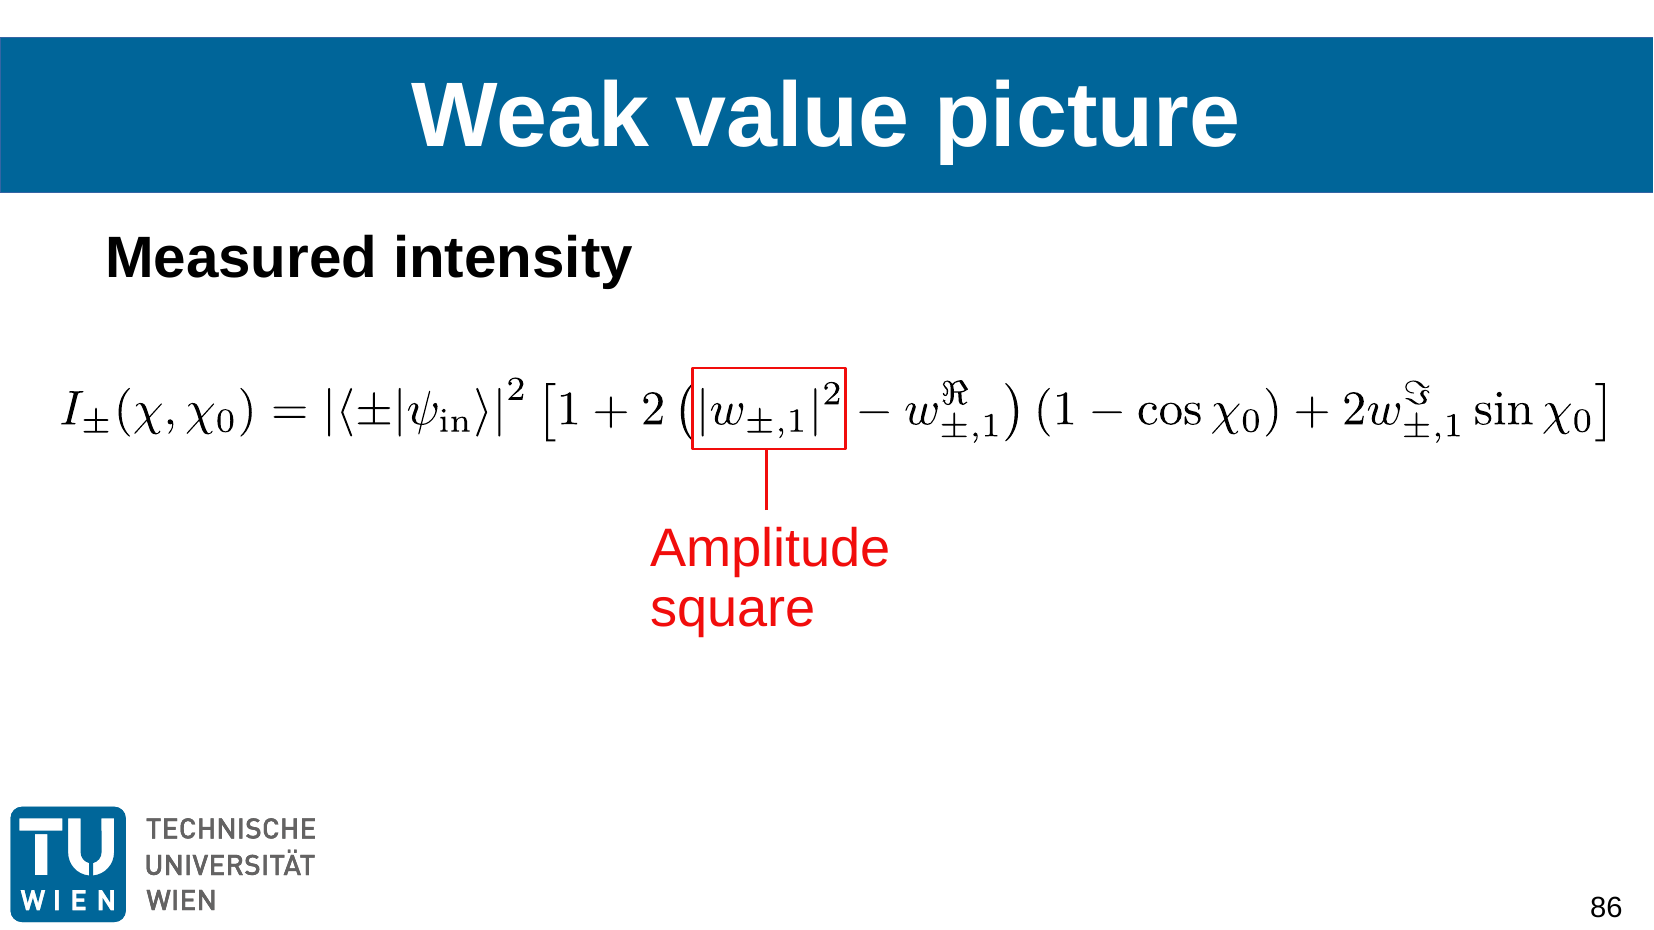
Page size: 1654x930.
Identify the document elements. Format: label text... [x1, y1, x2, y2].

list Measured intensity [105, 225, 676, 316]
picture [694, 375, 844, 448]
text_box Amplitude square [635, 510, 907, 646]
picture [10, 342, 765, 466]
title Weak value picture [0, 37, 1653, 193]
picture [768, 375, 1612, 461]
